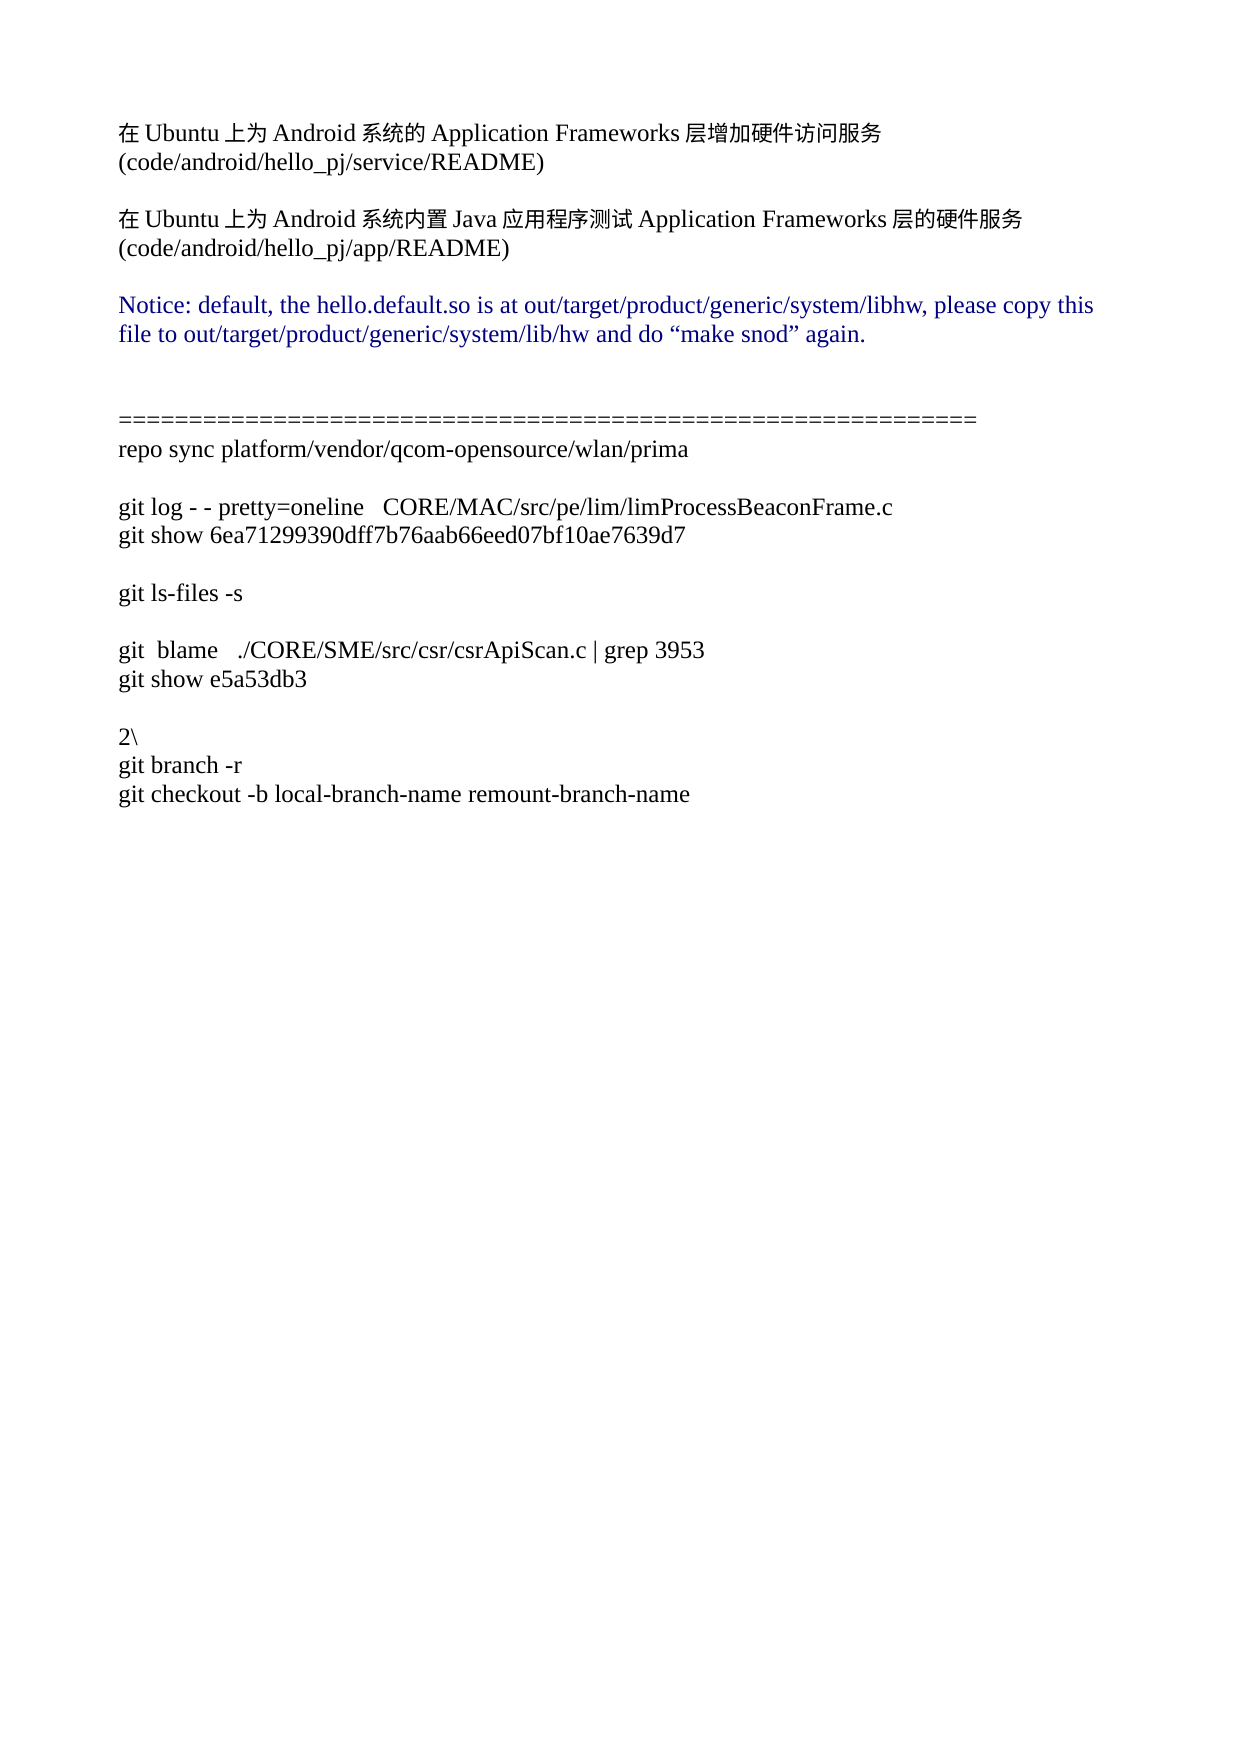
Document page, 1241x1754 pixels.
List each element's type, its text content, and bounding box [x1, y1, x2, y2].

text 2\ [118, 722, 1122, 751]
text repo sync platform/vendor/qcom-opensource/wlan/prima [118, 434, 1122, 463]
text git show 6ea71299390dff7b76aab66eed07bf10ae7639d7 [118, 521, 1122, 549]
text git checkout -b local-branch-name remount-branch-name [118, 779, 1122, 808]
text git blame ./CORE/SME/src/csr/csrApiScan.c | grep 3953 [118, 636, 1122, 664]
text Notice: default, the hello.default.so is at out/target/product/generic/system/libhw, please copy this file to out/target/product/generic/system/lib/hw and do “make snod” again. [118, 291, 1122, 348]
text git branch -r [118, 751, 1122, 779]
text (code/android/hello_pj/service/README) [118, 147, 1122, 176]
text (code/android/hello_pj/app/README) [118, 233, 1122, 262]
text ============================================================= [118, 406, 1122, 434]
text git show e5a53db3 [118, 664, 1122, 693]
text git ls-files -s [118, 578, 1122, 607]
text 在Ubuntu上为Android系统的Application Frameworks层增加硬件访问服务 [118, 118, 1122, 147]
text 在Ubuntu上为Android系统内置Java应用程序测试Application Frameworks层的硬件服务 [118, 204, 1122, 233]
text git log - - pretty=oneline CORE/MAC/src/pe/lim/limProcessBeaconFrame.c [118, 492, 1122, 521]
